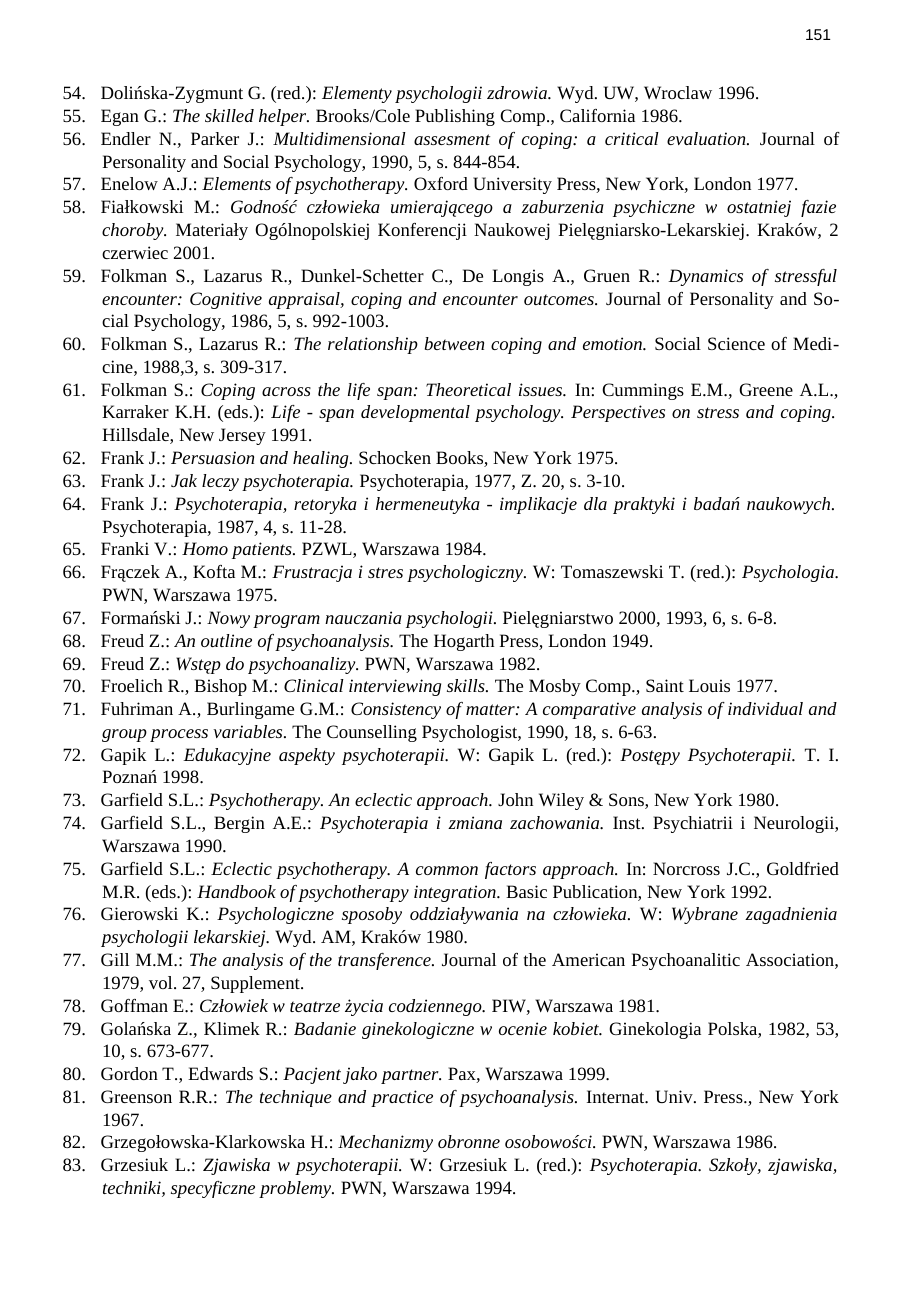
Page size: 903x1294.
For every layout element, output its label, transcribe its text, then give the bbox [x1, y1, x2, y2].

list Freud Z.: Wstęp do psychoanalizy. PWN, Warszawa 1982. [62, 652, 839, 674]
list Folkman S., Lazarus R., Dunkel-Schetter C., De Longis A., Gruen R.: Dynamics of stressful encounter: Cognitive appraisal, coping and encounter outcomes. Journal of Personality and So­cial Psychology, 1986, 5, s. 992-1003. [62, 264, 839, 332]
list Frank J.: Persuasion and healing. Schocken Books, New York 1975. [62, 447, 839, 469]
list Folkman S.: Coping across the life span: Theoretical issues. In: Cummings E.M., Greene A.L., Karraker K.H. (eds.): Life - span developmental psychology. Perspectives on stress and coping. Hillsdale, New Jersey 1991. [62, 379, 839, 446]
list Garfield S.L.: Psychotherapy. An eclectic approach. John Wiley & Sons, New York 1980. [62, 789, 839, 811]
list Grzesiuk L.: Zjawiska w psychoterapii. W: Grzesiuk L. (red.): Psychoterapia. Szkoły, zjawiska, techniki, specyficzne problemy. PWN, Warszawa 1994. [62, 1154, 839, 1199]
list Greenson R.R.: The technique and practice of psychoanalysis. Internat. Univ. Press., New York 1967. [62, 1086, 839, 1130]
list Egan G.: The skilled helper. Brooks/Cole Publishing Comp., California 1986. [62, 105, 839, 126]
list Grzegołowska-Klarkowska H.: Mechanizmy obronne osobowości. PWN, Warszawa 1986. [62, 1131, 839, 1153]
list Fiałkowski M.: Godność człowieka umierającego a zaburzenia psychiczne w ostatniej fazie choroby. Materiały Ogólnopolskiej Konferencji Naukowej Pielęgniarsko-Lekarskiej. Kraków, 2 czerwiec 2001. [62, 196, 839, 263]
list Gordon T., Edwards S.: Pacjent jako partner. Pax, Warszawa 1999. [62, 1063, 839, 1084]
list Endler N., Parker J.: Multidimensional assesment of coping: a critical evaluation. Journal of Personality and Social Psychology, 1990, 5, s. 844-854. [62, 128, 839, 172]
list Gapik L.: Edukacyjne aspekty psychoterapii. W: Gapik L. (red.): Postępy Psychoterapii. T. I. Poznań 1998. [62, 744, 839, 788]
list Fuhriman A., Burlingame G.M.: Consistency of matter: A comparative analysis of individual and group process variables. The Counselling Psychologist, 1990, 18, s. 6-63. [62, 698, 839, 742]
list Folkman S., Lazarus R.: The relationship between coping and emotion. Social Science of Medi­cine, 1988,3, s. 309-317. [62, 333, 839, 377]
text 151 [805, 26, 834, 44]
list Gierowski K.: Psychologiczne sposoby oddziaływania na człowieka. W: Wybrane zagadnienia psychologii lekarskiej. Wyd. AM, Kraków 1980. [62, 903, 839, 948]
list Enelow A.J.: Elements of psychotherapy. Oxford University Press, New York, London 1977. [62, 173, 839, 195]
list Goffman E.: Człowiek w teatrze życia codziennego. PIW, Warszawa 1981. [62, 994, 839, 1016]
list Franki V.: Homo patients. PZWL, Warszawa 1984. [62, 538, 839, 560]
list Frank J.: Psychoterapia, retoryka i hermeneutyka - implikacje dla praktyki i badań naukowych. Psychoterapia, 1987, 4, s. 11-28. [62, 493, 839, 537]
list Garfield S.L., Bergin A.E.: Psychoterapia i zmiana zachowania. Inst. Psychiatrii i Neurologii, Warszawa 1990. [62, 812, 839, 856]
list Freud Z.: An outline of psychoanalysis. The Hogarth Press, London 1949. [62, 629, 839, 651]
list Golańska Z., Klimek R.: Badanie ginekologiczne w ocenie kobiet. Ginekologia Polska, 1982, 53, 10, s. 673-677. [62, 1017, 839, 1062]
list Dolińska-Zygmunt G. (red.): Elementy psychologii zdrowia. Wyd. UW, Wroclaw 1996. [62, 82, 839, 104]
list Gill M.M.: The analysis of the transference. Journal of the American Psychoanalitic Association, 1979, vol. 27, Supplement. [62, 949, 839, 993]
list Garfield S.L.: Eclectic psychotherapy. A common factors approach. In: Norcross J.C., Goldfried M.R. (eds.): Handbook of psychotherapy integration. Basic Publication, New York 1992. [62, 858, 839, 902]
list Frank J.: Jak leczy psychoterapia. Psychoterapia, 1977, Z. 20, s. 3-10. [62, 470, 839, 491]
list Frączek A., Kofta M.: Frustracja i stres psychologiczny. W: Tomaszewski T. (red.): Psycholo­gia. PWN, Warszawa 1975. [62, 561, 839, 606]
list Froelich R., Bishop M.: Clinical interviewing skills. The Mosby Comp., Saint Louis 1977. [62, 675, 839, 697]
list Formański J.: Nowy program nauczania psychologii. Pielęgniarstwo 2000, 1993, 6, s. 6-8. [62, 607, 839, 628]
